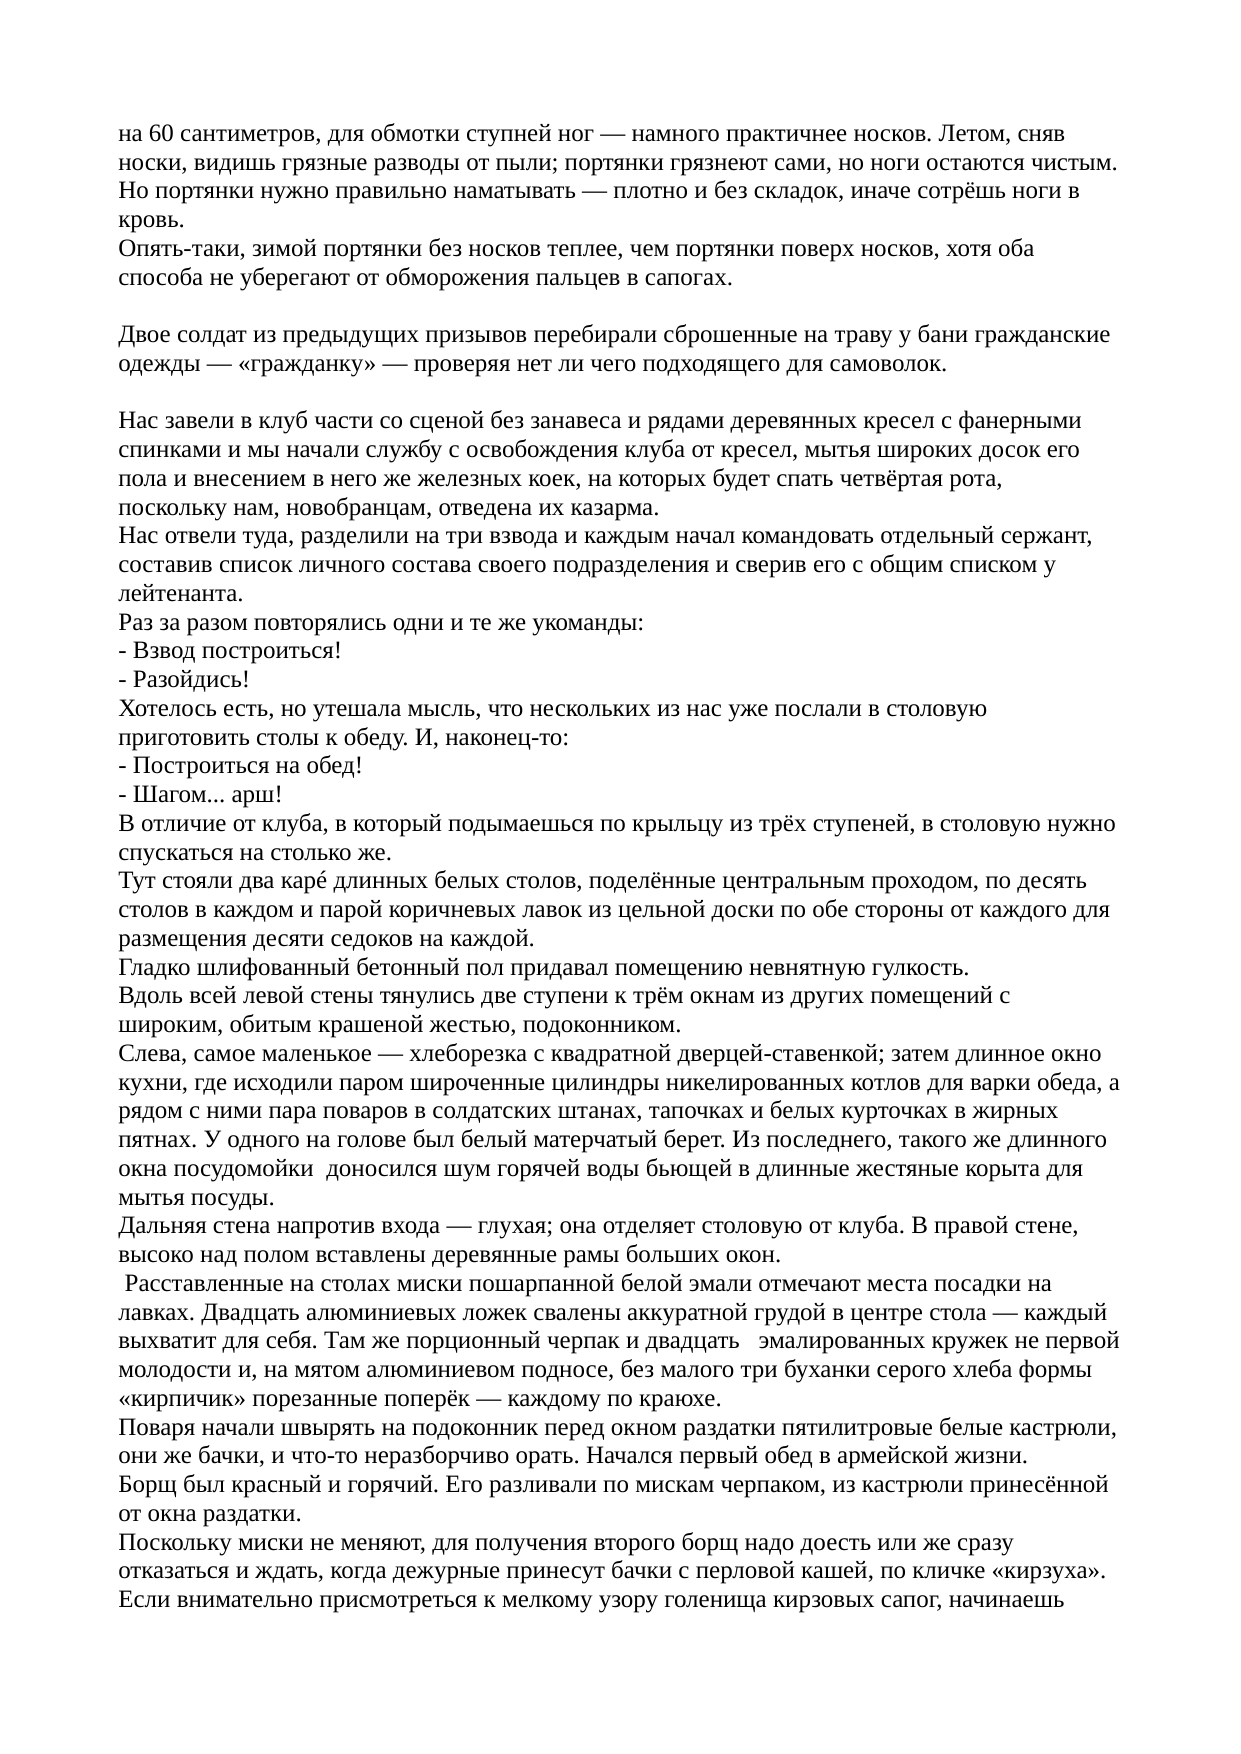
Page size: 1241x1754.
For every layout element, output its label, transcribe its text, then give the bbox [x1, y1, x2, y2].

text В отличие от клуба, в который подымаешься по крыльцу из трёх ступеней, в столовую нужно спускаться на столько же. [118, 808, 1122, 866]
text Расставленные на столах миски пошарпанной белой эмали отмечают места посадки на лавках. Двадцать алюминиевых ложек свалены аккуратной грудой в центре стола — каждый выхватит для себя. Там же порционный черпак и двадцать эмалированных кружек не первой молодости и, на мятом алюминиевом подносе, без малого три буханки серого хлеба формы «кирпичик» порезанные поперёк — каждому по краюхе. [118, 1268, 1122, 1412]
text Хотелось есть, но утешала мысль, что нескольких из нас уже послали в столовую приготовить столы к обеду. И, наконец-то: [118, 693, 1122, 751]
text - Шагом... арш! [118, 779, 1122, 808]
text Если внимательно присмотреться к мелкому узору голенища кирзовых сапог, начинаешь [118, 1584, 1122, 1613]
text Поваря начали швырять на подоконник перед окном раздатки пятилитровые белые кастрюли, они же бачки, и что-то неразборчиво орать. Начался первый обед в армейской жизни. [118, 1412, 1122, 1469]
text Двое солдат из предыдущих призывов перебирали сброшенные на траву у бани гражданские одежды — «гражданку» — проверяя нет ли чего подходящего для самоволок. [118, 319, 1122, 377]
text Гладко шлифованный бетонный пол придавал помещению невнятную гулкость. [118, 952, 1122, 981]
text Вдоль всей левой стены тянулись две ступени к трём окнам из других помещений с широким, обитым крашеной жестью, подоконником. [118, 981, 1122, 1038]
text Борщ был красный и горячий. Его разливали по мискам черпаком, из кастрюли принесённой от окна раздатки. [118, 1469, 1122, 1527]
text - Построиться на обед! [118, 751, 1122, 779]
text - Разойдись! [118, 664, 1122, 693]
text - Взвод построиться! [118, 636, 1122, 664]
text Тут стояли два карé длинных белых столов, поделённые центральным проходом, по десять столов в каждом и парой коричневых лавок из цельной доски по обе стороны от каждого для размещения десяти седоков на каждой. [118, 866, 1122, 952]
text Нас завели в клуб части со сценой без занавеса и рядами деревянных кресел с фанерными спинками и мы начали службу с освобождения клуба от кресел, мытья широких досок его пола и внесением в него же железных коек, на которых будет спать четвёртая рота, поскольку нам, новобранцам, отведена их казарма. [118, 406, 1122, 521]
text Нас отвели туда, разделили на три взвода и каждым начал командовать отдельный сержант, составив список личного состава своего подразделения и сверив его с общим списком у лейтенанта. [118, 521, 1122, 607]
text Раз за разом повторялись одни и те же укоманды: [118, 607, 1122, 636]
text Поскольку миски не меняют, для получения второго борщ надо доесть или же сразу отказаться и ждать, когда дежурные принесут бачки с перловой кашей, по кличке «кирзуха». [118, 1527, 1122, 1584]
text Опять-таки, зимой портянки без носков теплее, чем портянки поверх носков, хотя оба способа не уберегают от обморожения пальцев в сапогах. [118, 233, 1122, 291]
text на 60 сантиметров, для обмотки ступней ног — намного практичнее носков. Летом, сняв носки, видишь грязные разводы от пыли; портянки грязнеют сами, но ноги остаются чистым. Но портянки нужно правильно наматывать — плотно и без складок, иначе сотрёшь ноги в кровь. [118, 118, 1122, 233]
text Слева, самое маленькое — хлеборезка с квадратной дверцей-ставенкой; затем длинное окно кухни, где исходили паром широченные цилиндры никелированных котлов для варки обеда, а рядом с ними пара поваров в солдатских штанах, тапочках и белых курточках в жирных пятнах. У одного на голове был белый матерчатый берет. Из последнего, такого же длинного окна посудомойки доносился шум горячей воды бьющей в длинные жестяные корыта для мытья посуды. [118, 1038, 1122, 1211]
text Дальняя стена напротив входа — глухая; она отделяет столовую от клуба. В правой стене, высоко над полом вставлены деревянные рамы больших окон. [118, 1211, 1122, 1268]
